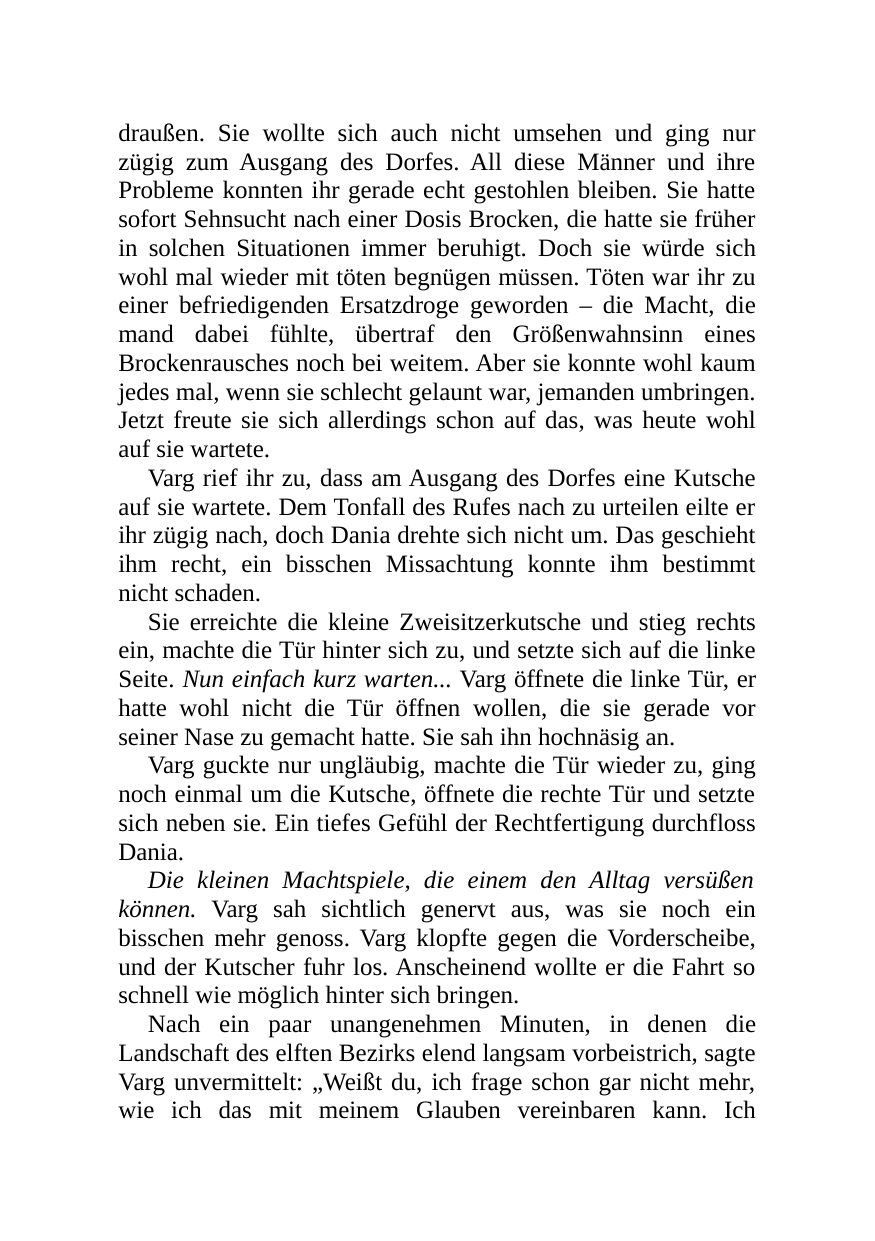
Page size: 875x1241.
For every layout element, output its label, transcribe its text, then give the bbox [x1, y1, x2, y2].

text Nach ein paar unangenehmen Minuten, in denen die Landschaft des elften Bezirks elend langsam vorbeistrich, sagte Varg unvermittelt: „Weißt du, ich frage schon gar nicht mehr, wie ich das mit meinem Glauben vereinbaren kann. Ich [118, 1009, 756, 1124]
text Sie erreichte die kleine Zweisitzerkutsche und stieg rechts ein, machte die Tür hinter sich zu, und setzte sich auf die linke Seite. Nun einfach kurz warten... Varg öffnete die linke Tür, er hatte wohl nicht die Tür öffnen wollen, die sie gerade vor seiner Nase zu gemacht hatte. Sie sah ihn hochnäsig an. [118, 607, 756, 751]
text Die kleinen Machtspiele, die einem den Alltag versüßen können. Varg sah sichtlich genervt aus, was sie noch ein bisschen mehr genoss. Varg klopfte gegen die Vorderscheibe, und der Kutscher fuhr los. Anscheinend wollte er die Fahrt so schnell wie möglich hinter sich bringen. [118, 866, 756, 1009]
text draußen. Sie wollte sich auch nicht umsehen und ging nur zügig zum Ausgang des Dorfes. All diese Männer und ihre Probleme konnten ihr gerade echt gestohlen bleiben. Sie hatte sofort Sehnsucht nach einer Dosis Brocken, die hatte sie früher in solchen Situationen immer beruhigt. Doch sie würde sich wohl mal wieder mit töten begnügen müssen. Töten war ihr zu einer befriedigenden Ersatzdroge geworden – die Macht, die mand dabei fühlte, übertraf den Größenwahnsinn eines Brockenrausches noch bei weitem. Aber sie konnte wohl kaum jedes mal, wenn sie schlecht gelaunt war, jemanden umbringen. Jetzt freute sie sich allerdings schon auf das, was heute wohl auf sie wartete. [118, 118, 756, 463]
text Varg guckte nur ungläubig, machte die Tür wieder zu, ging noch einmal um die Kutsche, öffnete die rechte Tür und setzte sich neben sie. Ein tiefes Gefühl der Rechtfertigung durchfloss Dania. [118, 751, 756, 866]
text Varg rief ihr zu, dass am Ausgang des Dorfes eine Kutsche auf sie wartete. Dem Tonfall des Rufes nach zu urteilen eilte er ihr zügig nach, doch Dania drehte sich nicht um. Das geschieht ihm recht, ein bisschen Missachtung konnte ihm bestimmt nicht schaden. [118, 463, 756, 607]
